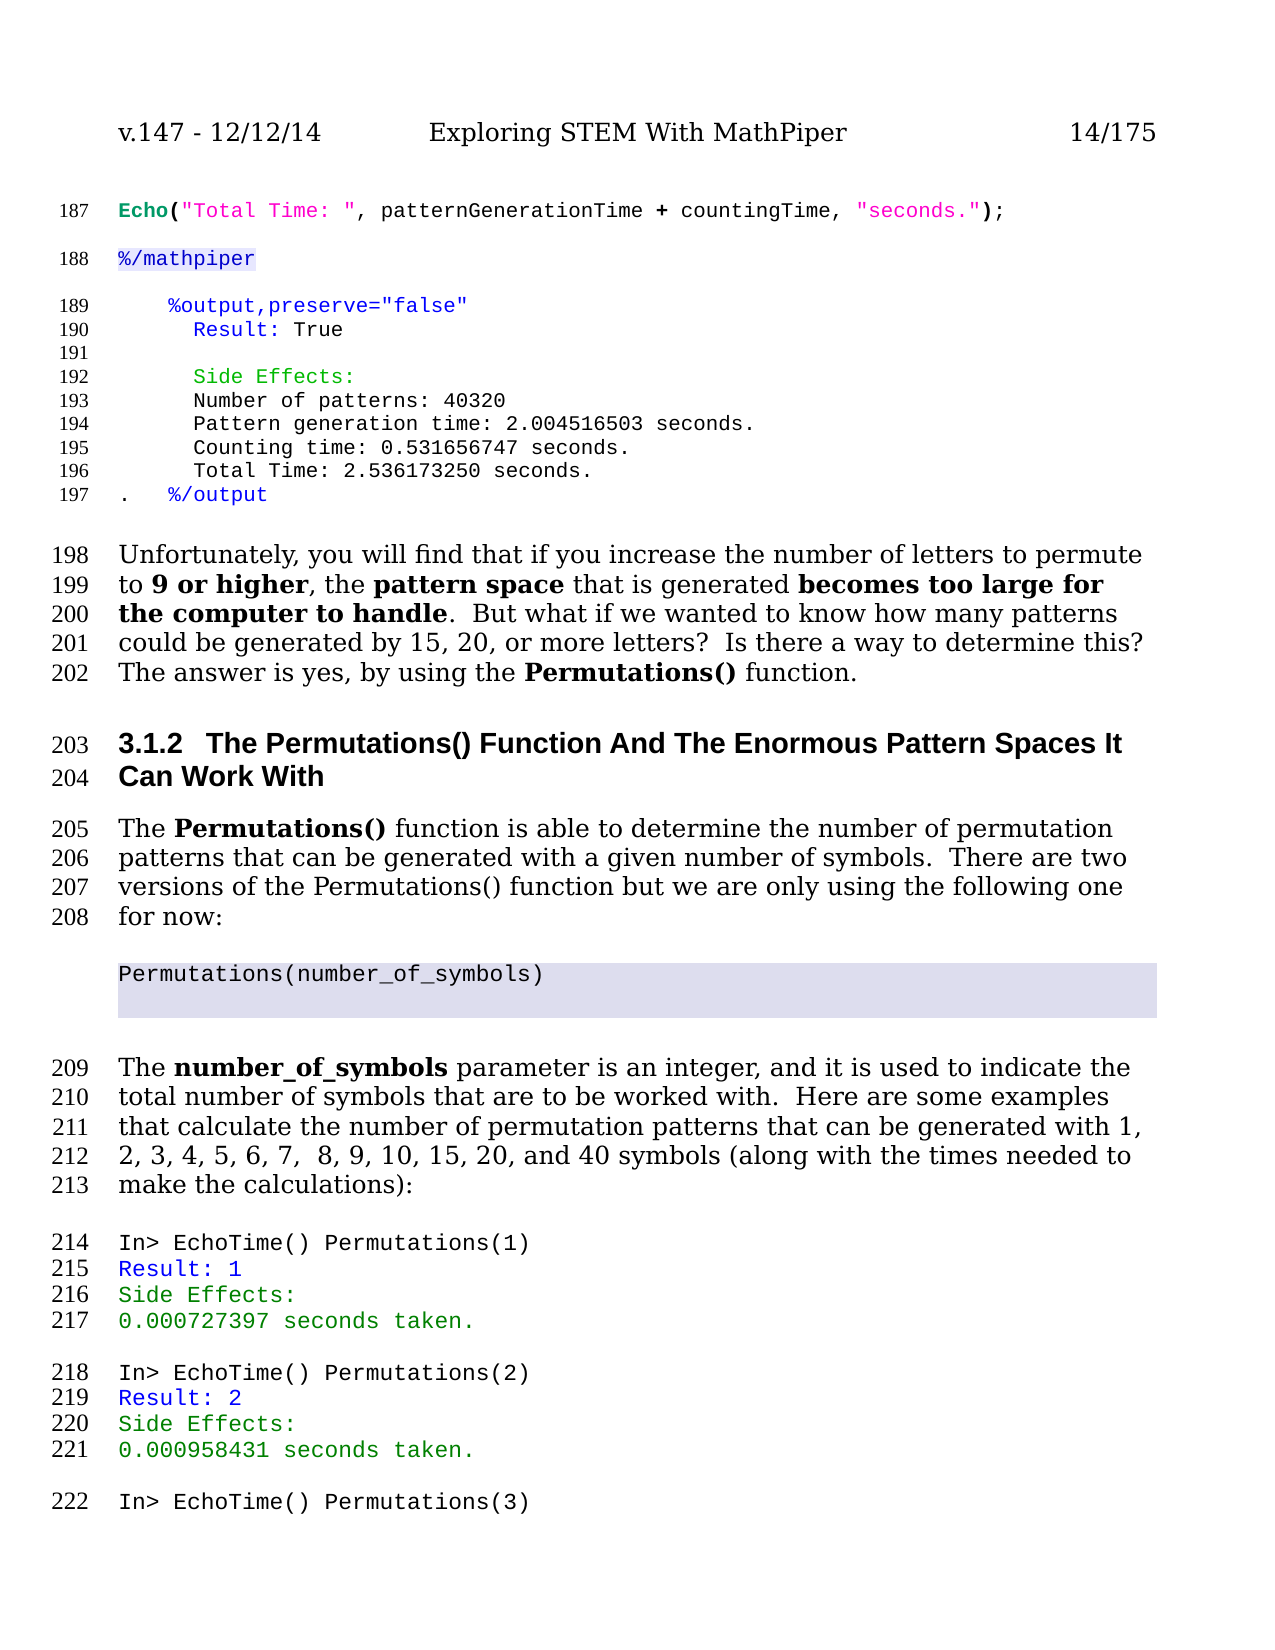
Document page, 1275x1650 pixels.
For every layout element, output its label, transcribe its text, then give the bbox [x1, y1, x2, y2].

text Echo("Total Time: ", patternGenerationTime + countingTime, "seconds."); [118, 200, 1157, 224]
text Result: 1 [118, 1257, 1157, 1283]
text The number_of_symbols parameter is an integer, and it is used to indicate the total number of symbols that are to be worked with. Here are some examples that calculate the number of permutation patterns that can be generated with 1, 2, 3, 4, 5, 6, 7, 8, 9, 10, 15, 20, and 40 symbols (along with the times needed to make the calculations): [118, 1053, 1157, 1199]
text Side Effects: [118, 366, 1157, 389]
text %/mathpiper [118, 248, 1157, 271]
text Counting time: 0.531656747 seconds. [118, 437, 1157, 461]
text Pattern generation time: 2.004516503 seconds. [118, 413, 1157, 437]
table_header Permutations(number_of_symbols) [118, 963, 1157, 1018]
text In> EchoTime() Permutations(3) [118, 1491, 1157, 1516]
text Result: 2 [118, 1387, 1157, 1413]
text Unfortunately, you will find that if you increase the number of letters to permute to 9 or higher, the pattern space that is generated becomes too large for the computer to handle. But what if we wanted to know how many patterns could be generated by 15, 20, or more letters? Is there a way to determine this? The answer is yes, by using the Permutations() function. [118, 540, 1157, 687]
text In> EchoTime() Permutations(1) [118, 1231, 1157, 1257]
text 0.000727397 seconds taken. [118, 1309, 1157, 1335]
subtitle The Permutations() Function And The Enormous Pattern Spaces It Can Work With [118, 726, 1157, 793]
text 0.000958431 seconds taken. [118, 1439, 1157, 1464]
text %output,preserve="false" [118, 295, 1157, 319]
text Side Effects: [118, 1413, 1157, 1439]
text The Permutations() function is able to determine the number of permutation patterns that can be generated with a given number of symbols. There are two versions of the Permutations() function but we are only using the following one for now: [118, 814, 1157, 931]
text Result: True [118, 319, 1157, 342]
text Side Effects: [118, 1283, 1157, 1309]
text Number of patterns: 40320 [118, 389, 1157, 413]
text Total Time: 2.536173250 seconds. [118, 461, 1157, 484]
text . %/output [118, 484, 1157, 508]
text In> EchoTime() Permutations(2) [118, 1361, 1157, 1387]
